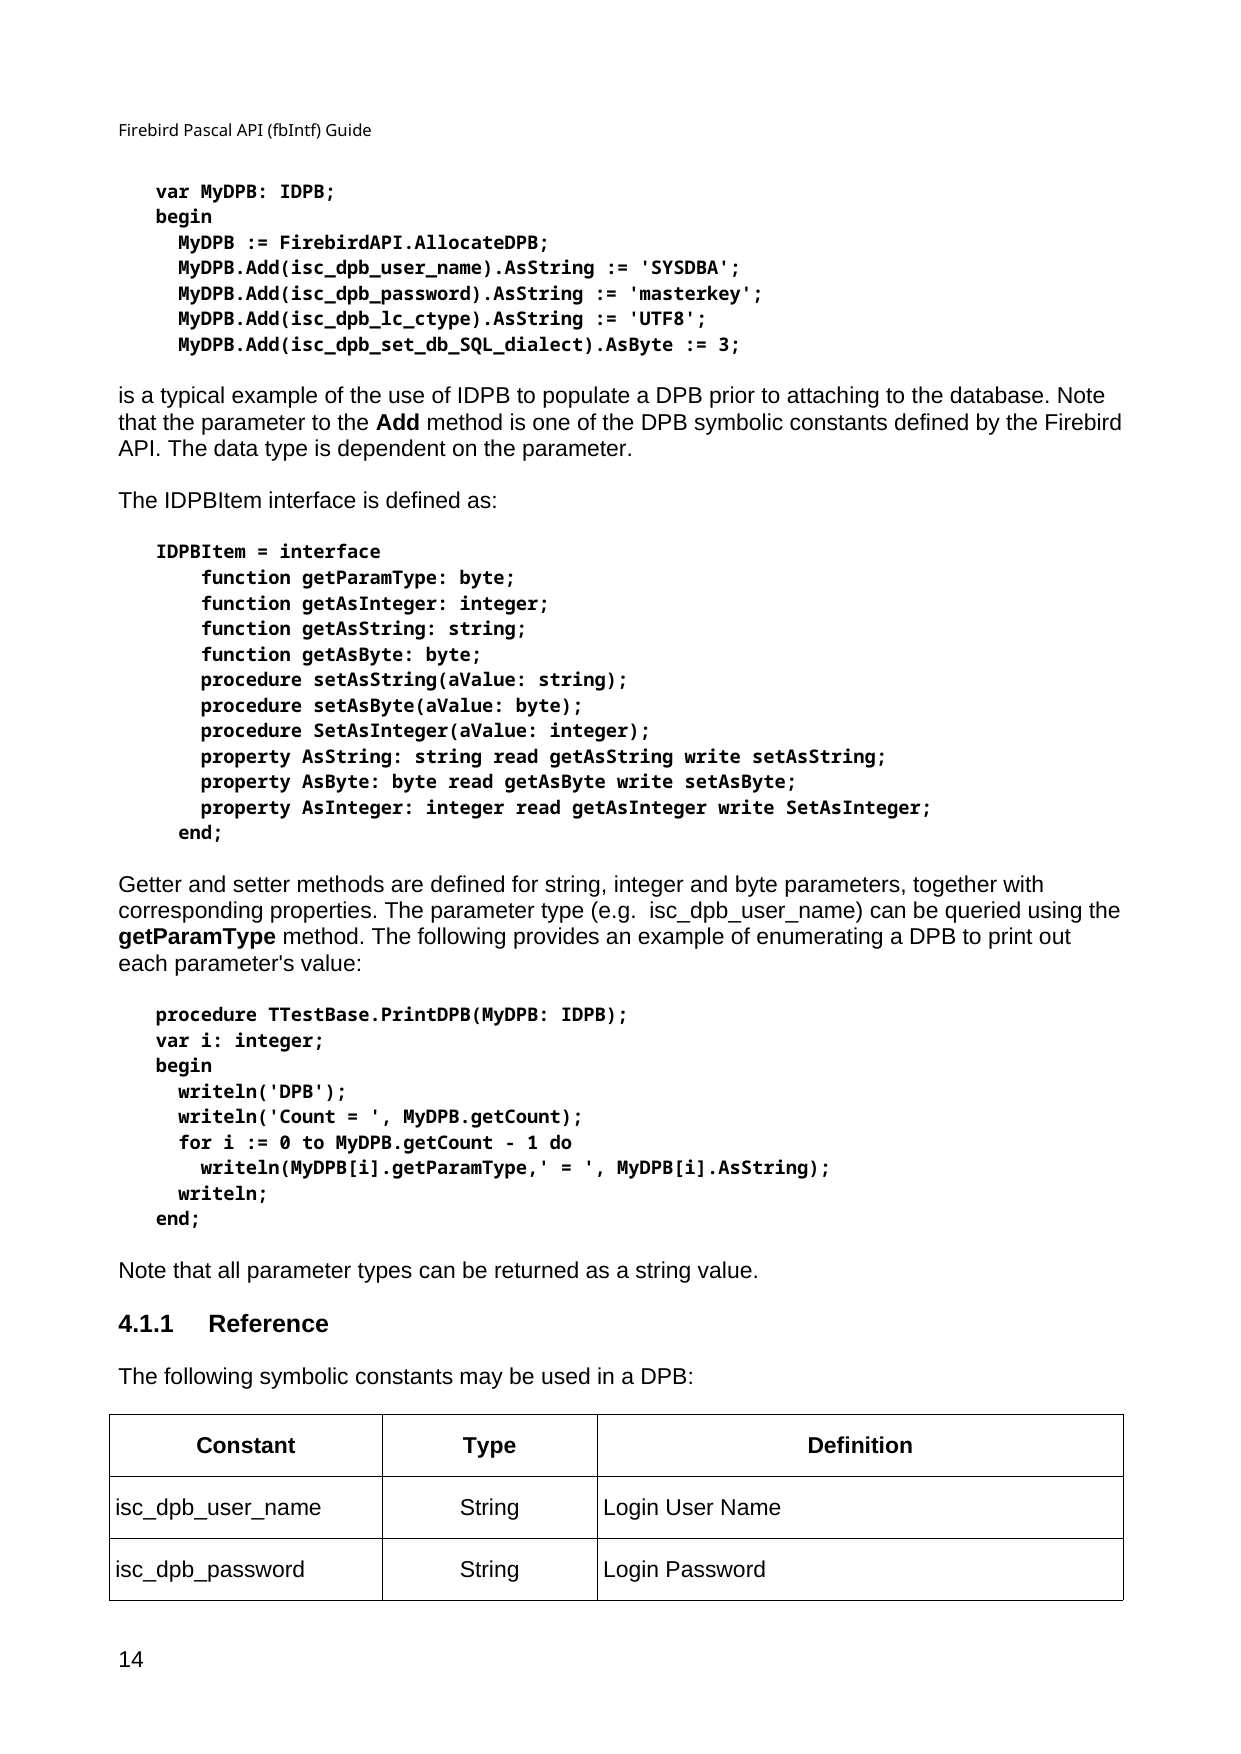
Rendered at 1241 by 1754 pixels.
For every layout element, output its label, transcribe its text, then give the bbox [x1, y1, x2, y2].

table_cell Login User Name [598, 1477, 1123, 1538]
text end; [156, 1206, 1122, 1231]
text procedure SetAsInteger(aValue: integer); [156, 717, 1122, 743]
text writeln(MyDPB[i].getParamType,' = ', MyDPB[i].AsString); [156, 1154, 1122, 1180]
text writeln('Count = ', MyDPB.getCount); [156, 1103, 1122, 1129]
text writeln('DPB'); [156, 1078, 1122, 1103]
text function getAsByte: byte; [156, 641, 1122, 666]
subtitle Reference [118, 1308, 1122, 1337]
text MyDPB.Add(isc_dpb_set_db_SQL_dialect).AsByte := 3; [156, 331, 1122, 357]
text function getParamType: byte; [156, 564, 1122, 590]
text MyDPB := FirebirdAPI.AllocateDPB; [156, 229, 1122, 255]
text writeln; [156, 1180, 1122, 1206]
table_cell isc_dpb_user_name [110, 1477, 382, 1538]
text is a typical example of the use of IDPB to populate a DPB prior to attaching to the database. Note that the parameter to the Add method is one of the DPB symbolic constants defined by the Firebird API. The data type is dependent on the parameter. [118, 382, 1122, 461]
text var i: integer; [156, 1027, 1122, 1052]
table_header Constant [110, 1415, 382, 1476]
table_cell Login Password [598, 1539, 1123, 1600]
text procedure setAsByte(aValue: byte); [156, 692, 1122, 717]
text IDPBItem = interface [156, 539, 1122, 564]
text procedure setAsString(aValue: string); [156, 666, 1122, 692]
text function getAsInteger: integer; [156, 590, 1122, 615]
text var MyDPB: IDPB; [156, 178, 1122, 204]
text Note that all parameter types can be returned as a string value. [118, 1257, 1122, 1283]
table_header Definition [598, 1415, 1123, 1476]
text The IDPBItem interface is defined as: [118, 487, 1122, 513]
text property AsByte: byte read getAsByte write setAsByte; [156, 768, 1122, 794]
text Getter and setter methods are defined for string, integer and byte parameters, together with corresponding properties. The parameter type (e.g. isc_dpb_user_name) can be queried using the getParamType method. The following provides an example of enumerating a DPB to print out each parameter's value: [118, 871, 1122, 976]
table_cell String [383, 1539, 597, 1600]
text procedure TTestBase.PrintDPB(MyDPB: IDPB); [156, 1001, 1122, 1027]
text MyDPB.Add(isc_dpb_user_name).AsString := 'SYSDBA'; [156, 255, 1122, 280]
text MyDPB.Add(isc_dpb_password).AsString := 'masterkey'; [156, 280, 1122, 306]
text function getAsString: string; [156, 615, 1122, 641]
text MyDPB.Add(isc_dpb_lc_ctype).AsString := 'UTF8'; [156, 306, 1122, 331]
table_header Type [383, 1415, 597, 1476]
text end; [156, 819, 1122, 845]
text The following symbolic constants may be used in a DPB: [118, 1363, 1122, 1389]
table_cell isc_dpb_password [110, 1539, 382, 1600]
text begin [156, 1052, 1122, 1078]
text for i := 0 to MyDPB.getCount - 1 do [156, 1129, 1122, 1154]
text property AsInteger: integer read getAsInteger write SetAsInteger; [156, 794, 1122, 819]
text begin [156, 204, 1122, 229]
table_cell String [383, 1477, 597, 1538]
text property AsString: string read getAsString write setAsString; [156, 743, 1122, 768]
